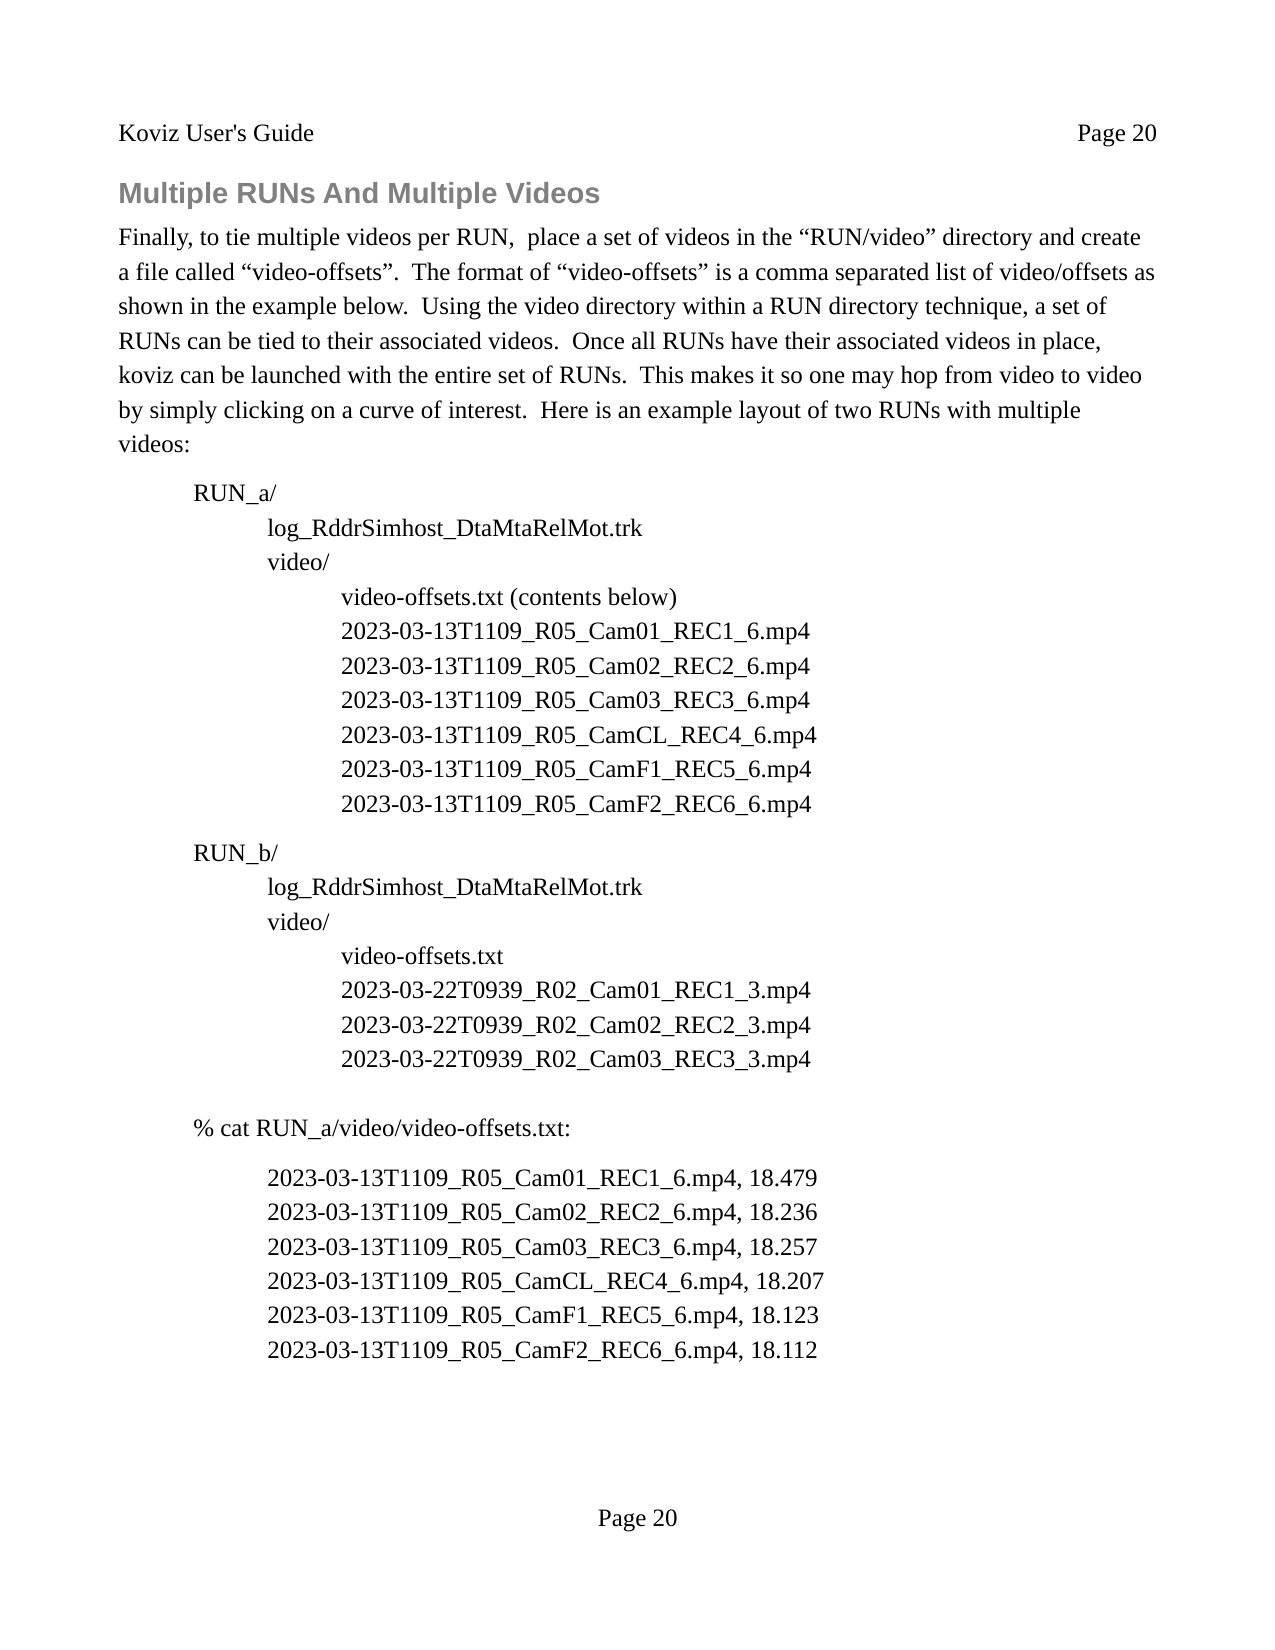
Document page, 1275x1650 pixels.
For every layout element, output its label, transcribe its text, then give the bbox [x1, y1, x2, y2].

text RUN_b/ log_RddrSimhost_DtaMtaRelMot.trk video/ video-offsets.txt 2023-03-22T0939_R02_Cam01_REC1_3.mp4 2023-03-22T0939_R02_Cam02_REC2_3.mp4 2023-03-22T0939_R02_Cam03_REC3_3.mp4 % cat RUN_a/video/video-offsets.txt: [193, 838, 1157, 1142]
text 2023-03-13T1109_R05_Cam01_REC1_6.mp4, 18.479 2023-03-13T1109_R05_Cam02_REC2_6.mp4, 18.236 2023-03-13T1109_R05_Cam03_REC3_6.mp4, 18.257 2023-03-13T1109_R05_CamCL_REC4_6.mp4, 18.207 2023-03-13T1109_R05_CamF1_REC5_6.mp4, 18.123 2023-03-13T1109_R05_CamF2_REC6_6.mp4, 18.112 [193, 1163, 1157, 1364]
subtitle Multiple RUNs And Multiple Videos [118, 176, 1157, 210]
text RUN_a/ log_RddrSimhost_DtaMtaRelMot.trk video/ video-offsets.txt (contents below) 2023-03-13T1109_R05_Cam01_REC1_6.mp4 2023-03-13T1109_R05_Cam02_REC2_6.mp4 2023-03-13T1109_R05_Cam03_REC3_6.mp4 2023-03-13T1109_R05_CamCL_REC4_6.mp4 2023-03-13T1109_R05_CamF1_REC5_6.mp4 2023-03-13T1109_R05_CamF2_REC6_6.mp4 [193, 478, 1157, 817]
text Finally, to tie multiple videos per RUN, place a set of videos in the “RUN/video” directory and create a file called “video-offsets”. The format of “video-offsets” is a comma separated list of video/offsets as shown in the example below. Using the video directory within a RUN directory technique, a set of RUNs can be tied to their associated videos. Once all RUNs have their associated videos in place, koviz can be launched with the entire set of RUNs. This makes it so one may hop from video to video by simply clicking on a curve of interest. Here is an example layout of two RUNs with multiple videos: [118, 222, 1157, 458]
